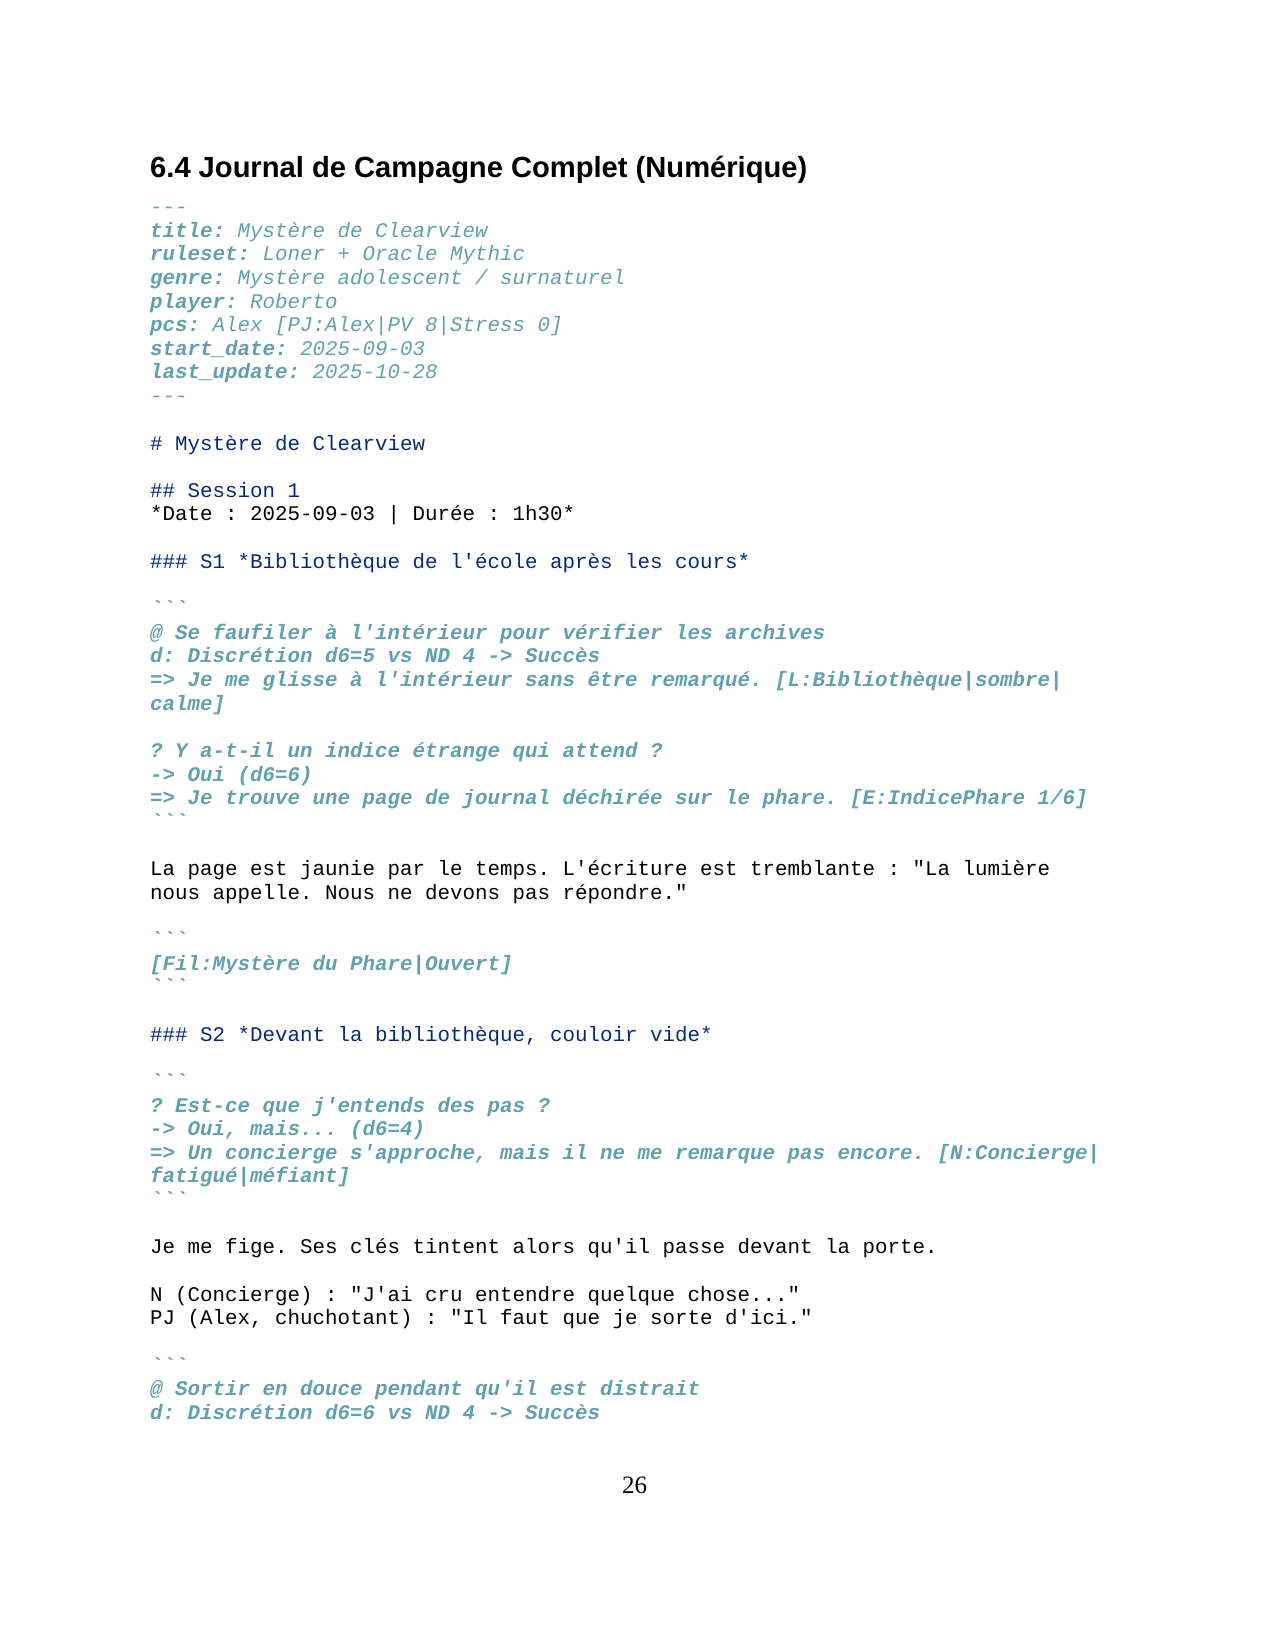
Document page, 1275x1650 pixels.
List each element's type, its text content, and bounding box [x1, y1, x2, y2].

text ``` [150, 1355, 1125, 1378]
text ``` [150, 1071, 1125, 1094]
text ? Est-ce que j'entends des pas ? [150, 1094, 1125, 1118]
text d: Discrétion d6=6 vs ND 4 -> Succès [150, 1402, 1125, 1426]
text ### S1 *Bibliothèque de l'école après les cours* [150, 551, 1125, 574]
text ### S2 *Devant la bibliothèque, couloir vide* [150, 1024, 1125, 1047]
text ``` [150, 1189, 1125, 1213]
text -> Oui (d6=6) [150, 763, 1125, 787]
text [Fil:Mystère du Phare|Ouvert] [150, 953, 1125, 976]
text ``` [150, 811, 1125, 834]
text --- [150, 196, 1125, 220]
text ? Y a-t-il un indice étrange qui attend ? [150, 740, 1125, 763]
text ``` [150, 976, 1125, 1000]
text pcs: Alex [PJ:Alex|PV 8|Stress 0] [150, 314, 1125, 338]
text *Date : 2025-09-03 | Durée : 1h30* [150, 503, 1125, 527]
subtitle 6.4 Journal de Campagne Complet (Numérique) [150, 150, 1125, 183]
text # Mystère de Clearview [150, 432, 1125, 456]
text La page est jaunie par le temps. L'écriture est tremblante : "La lumière [150, 858, 1125, 882]
text nous appelle. Nous ne devons pas répondre." [150, 882, 1125, 905]
text @ Sortir en douce pendant qu'il est distrait [150, 1378, 1125, 1402]
text title: Mystère de Clearview [150, 220, 1125, 243]
text => Un concierge s'approche, mais il ne me remarque pas encore. [N:Concierge|fatigué|méfiant] [150, 1142, 1125, 1189]
text player: Roberto [150, 291, 1125, 314]
text --- [150, 385, 1125, 409]
text PJ (Alex, chuchotant) : "Il faut que je sorte d'ici." [150, 1307, 1125, 1331]
text ruleset: Loner + Oracle Mythic [150, 243, 1125, 267]
text ## Session 1 [150, 480, 1125, 503]
text @ Se faufiler à l'intérieur pour vérifier les archives [150, 622, 1125, 645]
text => Je trouve une page de journal déchirée sur le phare. [E:IndicePhare 1/6] [150, 787, 1125, 811]
text => Je me glisse à l'intérieur sans être remarqué. [L:Bibliothèque|sombre|calme] [150, 669, 1125, 716]
text last_update: 2025-10-28 [150, 362, 1125, 385]
text N (Concierge) : "J'ai cru entendre quelque chose..." [150, 1284, 1125, 1307]
text genre: Mystère adolescent / surnaturel [150, 267, 1125, 291]
text Je me fige. Ses clés tintent alors qu'il passe devant la porte. [150, 1236, 1125, 1260]
text d: Discrétion d6=5 vs ND 4 -> Succès [150, 645, 1125, 669]
text ``` [150, 929, 1125, 953]
text -> Oui, mais... (d6=4) [150, 1118, 1125, 1142]
text ``` [150, 598, 1125, 622]
text start_date: 2025-09-03 [150, 338, 1125, 362]
